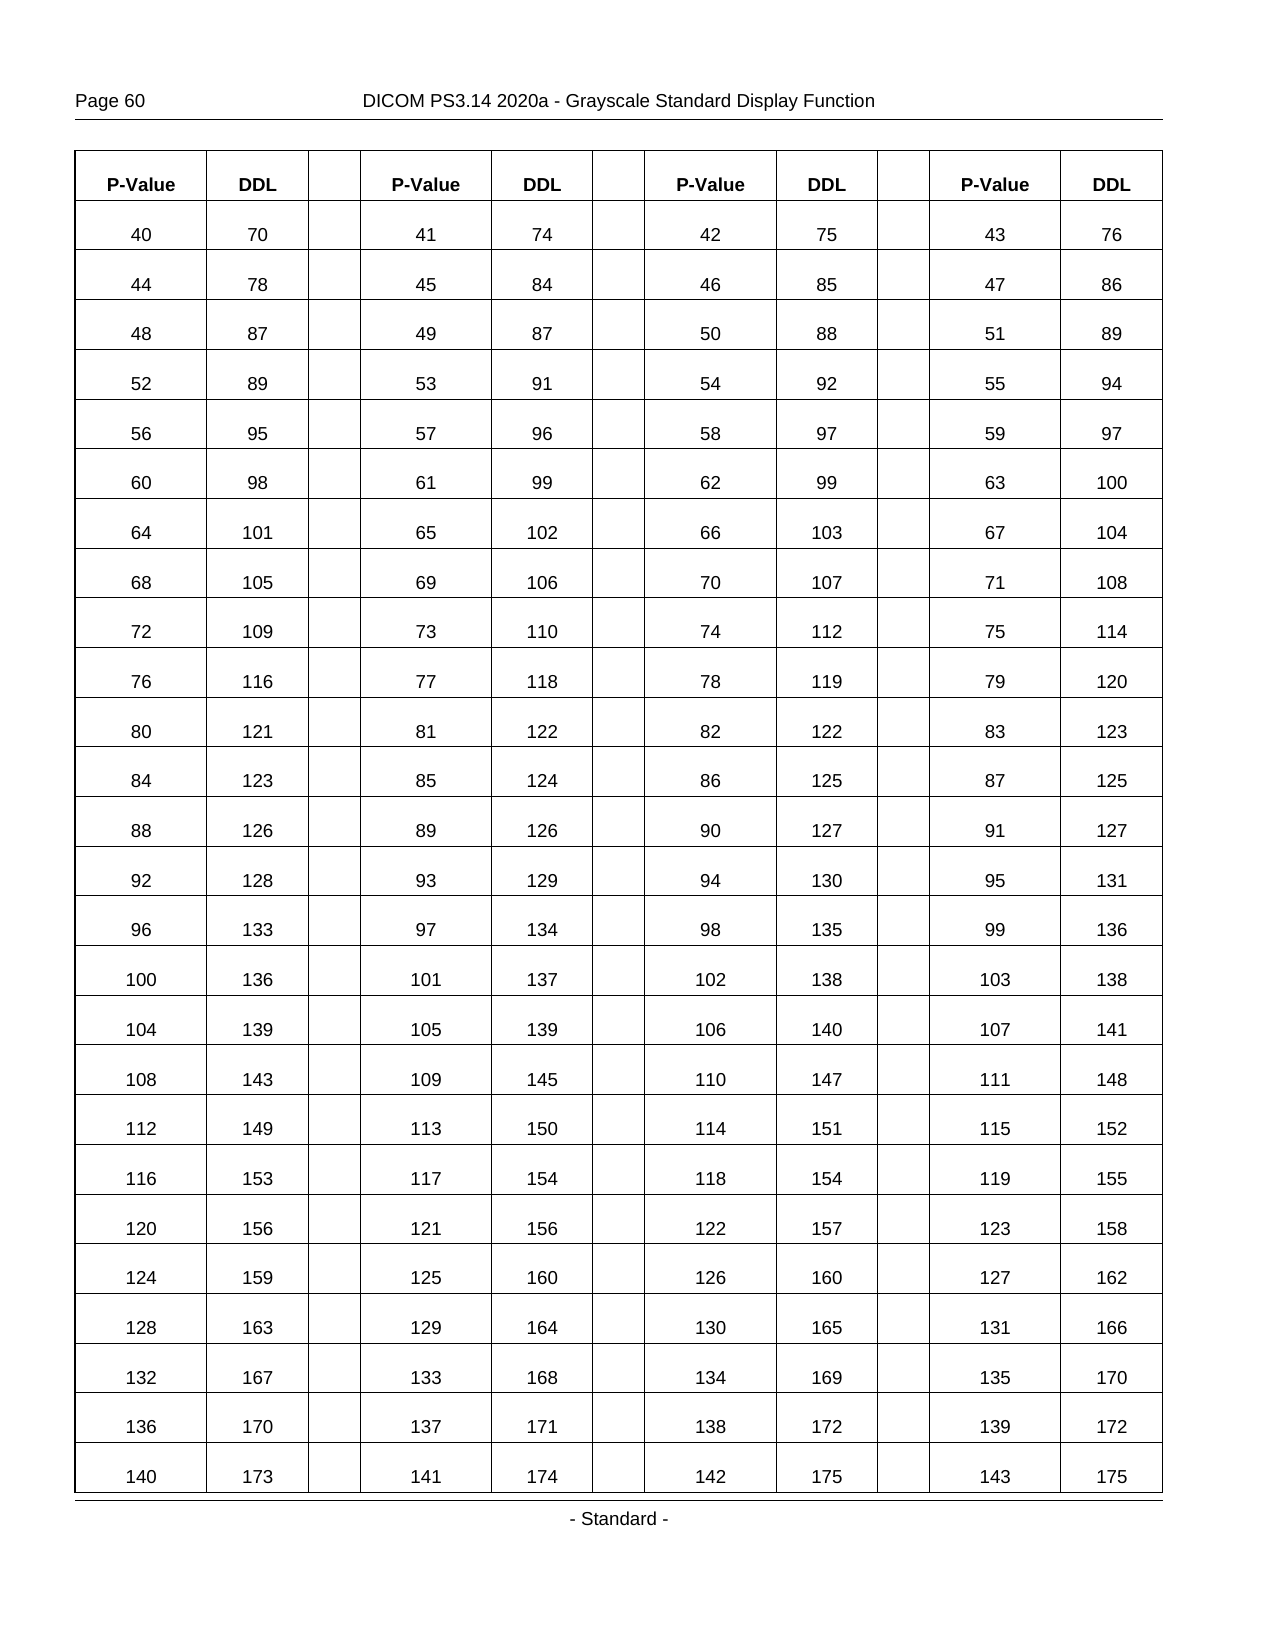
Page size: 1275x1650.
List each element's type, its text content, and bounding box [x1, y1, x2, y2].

table_cell [309, 350, 360, 398]
table_cell [878, 300, 929, 349]
table_cell [309, 1045, 360, 1094]
table_cell 113 [361, 1095, 491, 1144]
table_cell 123 [207, 747, 308, 796]
table_cell 158 [1061, 1195, 1162, 1243]
table_cell 100 [1061, 449, 1162, 498]
table_cell [593, 996, 644, 1044]
table_cell [309, 698, 360, 746]
table_cell [309, 549, 360, 597]
table_cell 111 [930, 1045, 1060, 1094]
table_cell 63 [930, 449, 1060, 498]
table_cell [309, 1443, 360, 1492]
table_cell 121 [207, 698, 308, 746]
table_cell 97 [1061, 400, 1162, 448]
table_cell 145 [492, 1045, 592, 1094]
table_header [878, 151, 929, 200]
table_cell 139 [930, 1393, 1060, 1442]
table_cell 148 [1061, 1045, 1162, 1094]
table_cell [593, 1443, 644, 1492]
table_cell 41 [361, 201, 491, 249]
table_cell 48 [76, 300, 206, 349]
table_cell 95 [207, 400, 308, 448]
table_cell 89 [361, 797, 491, 846]
table_cell [878, 648, 929, 697]
table_header P-Value [645, 151, 776, 200]
table_cell 58 [645, 400, 776, 448]
table_cell 112 [777, 598, 877, 647]
table_cell 80 [76, 698, 206, 746]
table_cell 98 [645, 896, 776, 945]
table_cell 116 [207, 648, 308, 697]
table_cell 141 [361, 1443, 491, 1492]
table_cell 59 [930, 400, 1060, 448]
table_cell 66 [645, 499, 776, 547]
table_cell 119 [777, 648, 877, 697]
table_cell [593, 1393, 644, 1442]
table_cell 116 [76, 1145, 206, 1193]
table_cell [309, 449, 360, 498]
table_cell 150 [492, 1095, 592, 1144]
table_header DDL [207, 151, 308, 200]
table_cell 123 [1061, 698, 1162, 746]
table_cell 112 [76, 1095, 206, 1144]
table_cell 55 [930, 350, 1060, 398]
table_cell 94 [1061, 350, 1162, 398]
table_cell 101 [361, 946, 491, 995]
table_cell 134 [492, 896, 592, 945]
table_cell [878, 1244, 929, 1293]
table_cell 86 [1061, 250, 1162, 299]
table_cell 118 [492, 648, 592, 697]
table_cell 123 [930, 1195, 1060, 1243]
table_cell 160 [492, 1244, 592, 1293]
table_cell [878, 598, 929, 647]
table_cell [593, 598, 644, 647]
table_cell 76 [76, 648, 206, 697]
table_cell 157 [777, 1195, 877, 1243]
table_cell [309, 747, 360, 796]
table_cell [309, 1195, 360, 1243]
table_cell 132 [76, 1344, 206, 1392]
table_cell 149 [207, 1095, 308, 1144]
table_cell 96 [76, 896, 206, 945]
table_cell 130 [777, 847, 877, 895]
table_cell 97 [777, 400, 877, 448]
table_cell 91 [492, 350, 592, 398]
table_cell 110 [492, 598, 592, 647]
table_cell 133 [361, 1344, 491, 1392]
table_cell 87 [207, 300, 308, 349]
table_cell 131 [1061, 847, 1162, 895]
table_cell 141 [1061, 996, 1162, 1044]
table_cell 82 [645, 698, 776, 746]
table_header [309, 151, 360, 200]
table_cell [593, 1095, 644, 1144]
table_cell 40 [76, 201, 206, 249]
table_cell 140 [76, 1443, 206, 1492]
table_cell [309, 1344, 360, 1392]
table_cell 95 [930, 847, 1060, 895]
table_cell 138 [777, 946, 877, 995]
table_cell 106 [492, 549, 592, 597]
table_cell [593, 1244, 644, 1293]
table_cell [593, 946, 644, 995]
table_cell 125 [777, 747, 877, 796]
table_cell 84 [492, 250, 592, 299]
table_cell 140 [777, 996, 877, 1044]
table_cell 147 [777, 1045, 877, 1094]
table_cell 118 [645, 1145, 776, 1193]
table_header P-Value [361, 151, 491, 200]
table_cell 152 [1061, 1095, 1162, 1144]
table_cell [878, 400, 929, 448]
table_header DDL [492, 151, 592, 200]
table_cell [593, 847, 644, 895]
table_cell 79 [930, 648, 1060, 697]
table_cell 122 [777, 698, 877, 746]
table_cell [309, 201, 360, 249]
table_header DDL [1061, 151, 1162, 200]
table_cell 99 [930, 896, 1060, 945]
table_cell [593, 350, 644, 398]
table_cell [593, 648, 644, 697]
table_cell 125 [1061, 747, 1162, 796]
table_cell 163 [207, 1294, 308, 1342]
table_cell 136 [1061, 896, 1162, 945]
table_cell 122 [645, 1195, 776, 1243]
table_cell [878, 797, 929, 846]
table_cell 104 [76, 996, 206, 1044]
table_cell [878, 1344, 929, 1392]
table_cell [309, 797, 360, 846]
table_cell 70 [645, 549, 776, 597]
table_cell 134 [645, 1344, 776, 1392]
table_cell [593, 549, 644, 597]
table_cell [309, 300, 360, 349]
table_cell 108 [76, 1045, 206, 1094]
table_cell [878, 499, 929, 547]
table_cell [593, 747, 644, 796]
table_cell 101 [207, 499, 308, 547]
table_cell 120 [76, 1195, 206, 1243]
table_cell 139 [492, 996, 592, 1044]
table_header P-Value [930, 151, 1060, 200]
table_cell 129 [361, 1294, 491, 1342]
table_header P-Value [76, 151, 206, 200]
table_cell 128 [76, 1294, 206, 1342]
table_cell 174 [492, 1443, 592, 1492]
table_cell [593, 400, 644, 448]
table_cell 92 [76, 847, 206, 895]
table_cell 89 [1061, 300, 1162, 349]
table_cell 110 [645, 1045, 776, 1094]
table_cell 124 [492, 747, 592, 796]
table_cell 168 [492, 1344, 592, 1392]
table_cell [878, 449, 929, 498]
table_cell [878, 1095, 929, 1144]
table_cell 102 [645, 946, 776, 995]
table_cell [878, 698, 929, 746]
table_cell 75 [930, 598, 1060, 647]
table_cell 122 [492, 698, 592, 746]
table_cell 136 [76, 1393, 206, 1442]
table_cell [309, 996, 360, 1044]
table_header DDL [777, 151, 877, 200]
table_cell [593, 300, 644, 349]
table_cell [309, 400, 360, 448]
table_cell 102 [492, 499, 592, 547]
table_cell 93 [361, 847, 491, 895]
table_cell [878, 1145, 929, 1193]
table_cell 126 [645, 1244, 776, 1293]
table_cell [593, 201, 644, 249]
table_cell 70 [207, 201, 308, 249]
table_cell 78 [645, 648, 776, 697]
table_cell [593, 1294, 644, 1342]
table_cell 61 [361, 449, 491, 498]
table_cell 83 [930, 698, 1060, 746]
table_cell 60 [76, 449, 206, 498]
table_cell 78 [207, 250, 308, 299]
table_cell 106 [645, 996, 776, 1044]
table_cell 156 [492, 1195, 592, 1243]
table_cell 126 [492, 797, 592, 846]
table_cell 77 [361, 648, 491, 697]
table_cell 72 [76, 598, 206, 647]
table_cell [593, 1145, 644, 1193]
table_cell 88 [76, 797, 206, 846]
table_cell 94 [645, 847, 776, 895]
table_cell 85 [361, 747, 491, 796]
table_cell 139 [207, 996, 308, 1044]
table_cell 114 [1061, 598, 1162, 647]
table_cell 115 [930, 1095, 1060, 1144]
table_cell 42 [645, 201, 776, 249]
table_cell 125 [361, 1244, 491, 1293]
table_cell 170 [207, 1393, 308, 1442]
table_cell 127 [1061, 797, 1162, 846]
table_cell 155 [1061, 1145, 1162, 1193]
table_cell 81 [361, 698, 491, 746]
table_cell 121 [361, 1195, 491, 1243]
table_cell [593, 1195, 644, 1243]
table_cell [878, 896, 929, 945]
table_cell [309, 847, 360, 895]
table_cell 165 [777, 1294, 877, 1342]
table_cell 98 [207, 449, 308, 498]
table_cell 50 [645, 300, 776, 349]
table_cell 104 [1061, 499, 1162, 547]
table_cell 154 [492, 1145, 592, 1193]
table_cell 128 [207, 847, 308, 895]
table_cell 143 [930, 1443, 1060, 1492]
table_cell 56 [76, 400, 206, 448]
table_cell 53 [361, 350, 491, 398]
table_cell 88 [777, 300, 877, 349]
table_cell 74 [492, 201, 592, 249]
table_cell 137 [492, 946, 592, 995]
table_cell [878, 1294, 929, 1342]
table_cell 65 [361, 499, 491, 547]
table_cell [309, 1095, 360, 1144]
table_cell 126 [207, 797, 308, 846]
table_cell 46 [645, 250, 776, 299]
table_cell 84 [76, 747, 206, 796]
table_cell 45 [361, 250, 491, 299]
table_cell 62 [645, 449, 776, 498]
table_cell [878, 747, 929, 796]
table_cell 99 [777, 449, 877, 498]
table_cell 43 [930, 201, 1060, 249]
table_cell 109 [207, 598, 308, 647]
table_cell [878, 1443, 929, 1492]
table_cell 68 [76, 549, 206, 597]
table_cell 151 [777, 1095, 877, 1144]
table_cell [878, 350, 929, 398]
table_cell [593, 896, 644, 945]
table_cell 76 [1061, 201, 1162, 249]
table_cell 89 [207, 350, 308, 398]
table_cell 159 [207, 1244, 308, 1293]
table_cell 86 [645, 747, 776, 796]
table_cell 114 [645, 1095, 776, 1144]
table_cell [878, 201, 929, 249]
table_cell 171 [492, 1393, 592, 1442]
table_cell 49 [361, 300, 491, 349]
table_cell 156 [207, 1195, 308, 1243]
table_cell 74 [645, 598, 776, 647]
table_cell [309, 946, 360, 995]
table_cell 160 [777, 1244, 877, 1293]
table_cell 138 [645, 1393, 776, 1442]
table_cell [309, 1145, 360, 1193]
table_cell 173 [207, 1443, 308, 1492]
table_cell 99 [492, 449, 592, 498]
table_cell 120 [1061, 648, 1162, 697]
table_cell [309, 499, 360, 547]
table_cell 87 [492, 300, 592, 349]
table_cell 167 [207, 1344, 308, 1392]
table_cell [593, 250, 644, 299]
table_cell 51 [930, 300, 1060, 349]
table_cell 130 [645, 1294, 776, 1342]
table_cell [309, 1294, 360, 1342]
table_cell 143 [207, 1045, 308, 1094]
table_cell 87 [930, 747, 1060, 796]
table_cell 170 [1061, 1344, 1162, 1392]
table_cell 92 [777, 350, 877, 398]
table_cell 154 [777, 1145, 877, 1193]
table_cell 91 [930, 797, 1060, 846]
table_cell 47 [930, 250, 1060, 299]
table_cell [878, 847, 929, 895]
table_cell [309, 896, 360, 945]
table_cell [878, 1393, 929, 1442]
table_cell [309, 648, 360, 697]
table_cell 100 [76, 946, 206, 995]
table_cell 69 [361, 549, 491, 597]
table_cell [878, 996, 929, 1044]
table_cell 52 [76, 350, 206, 398]
table_cell 135 [777, 896, 877, 945]
table_cell [593, 1344, 644, 1392]
table_cell 109 [361, 1045, 491, 1094]
table_cell 75 [777, 201, 877, 249]
table_cell 64 [76, 499, 206, 547]
table_cell 138 [1061, 946, 1162, 995]
table_cell [593, 797, 644, 846]
table_cell 73 [361, 598, 491, 647]
table_header [593, 151, 644, 200]
table_cell 103 [930, 946, 1060, 995]
table_cell 90 [645, 797, 776, 846]
table_cell [878, 549, 929, 597]
table_cell 166 [1061, 1294, 1162, 1342]
table_cell 135 [930, 1344, 1060, 1392]
table_cell [593, 1045, 644, 1094]
table_cell 137 [361, 1393, 491, 1442]
table_cell 142 [645, 1443, 776, 1492]
table_cell 124 [76, 1244, 206, 1293]
table_cell 153 [207, 1145, 308, 1193]
table_cell 107 [777, 549, 877, 597]
table_cell [593, 499, 644, 547]
table_cell 96 [492, 400, 592, 448]
table_cell 131 [930, 1294, 1060, 1342]
table_cell 172 [777, 1393, 877, 1442]
table_cell 103 [777, 499, 877, 547]
table_cell 54 [645, 350, 776, 398]
table_cell 175 [1061, 1443, 1162, 1492]
table_cell 136 [207, 946, 308, 995]
table_cell 107 [930, 996, 1060, 1044]
table_cell 57 [361, 400, 491, 448]
table_cell 85 [777, 250, 877, 299]
table_cell 164 [492, 1294, 592, 1342]
table_cell 105 [207, 549, 308, 597]
table_cell [309, 598, 360, 647]
table_cell 175 [777, 1443, 877, 1492]
table_cell 169 [777, 1344, 877, 1392]
table_cell 117 [361, 1145, 491, 1193]
table_cell 129 [492, 847, 592, 895]
table_cell [878, 1195, 929, 1243]
table_cell 127 [777, 797, 877, 846]
table_cell [878, 1045, 929, 1094]
table_cell 172 [1061, 1393, 1162, 1442]
table_cell [309, 250, 360, 299]
table_cell 97 [361, 896, 491, 945]
table_cell 133 [207, 896, 308, 945]
table_cell 162 [1061, 1244, 1162, 1293]
table_cell 44 [76, 250, 206, 299]
table_cell 127 [930, 1244, 1060, 1293]
table_cell [878, 946, 929, 995]
table_cell 71 [930, 549, 1060, 597]
table_cell 119 [930, 1145, 1060, 1193]
table_cell [309, 1393, 360, 1442]
table_cell [593, 449, 644, 498]
table_cell [309, 1244, 360, 1293]
table_cell 108 [1061, 549, 1162, 597]
table_cell [593, 698, 644, 746]
table_cell [878, 250, 929, 299]
table_cell 67 [930, 499, 1060, 547]
table_cell 105 [361, 996, 491, 1044]
